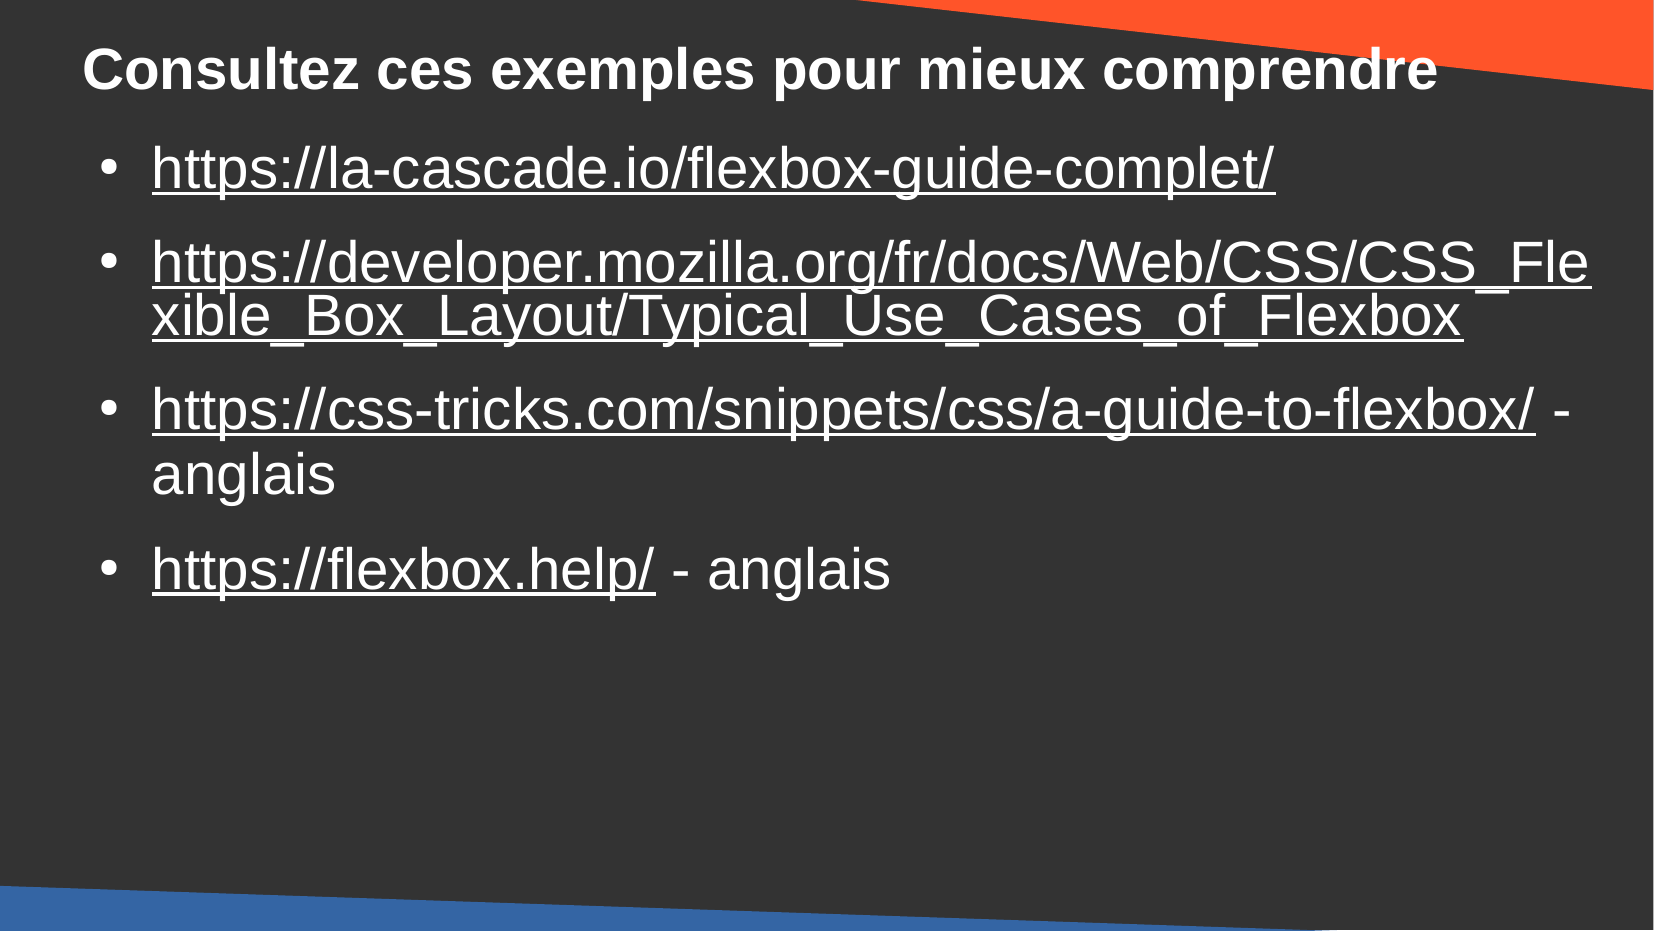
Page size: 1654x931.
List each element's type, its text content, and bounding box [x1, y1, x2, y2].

text_box [856, 0, 1654, 91]
list https://la-cascade.io/flexbox-guide-complet/ https://developer.mozilla.org/fr/docs/Web/CSS/CSS_Flexible_Box_Layout/Typical_Use_Cases_of_Flexbox https://css-tricks.com/snippets/css/a-guide-to-flexbox/ - anglais https://flexbox.help/ - anglais [80, 135, 1620, 674]
title Consultez ces exemples pour mieux comprendre [82, 37, 1571, 114]
text_box [0, 885, 1337, 931]
